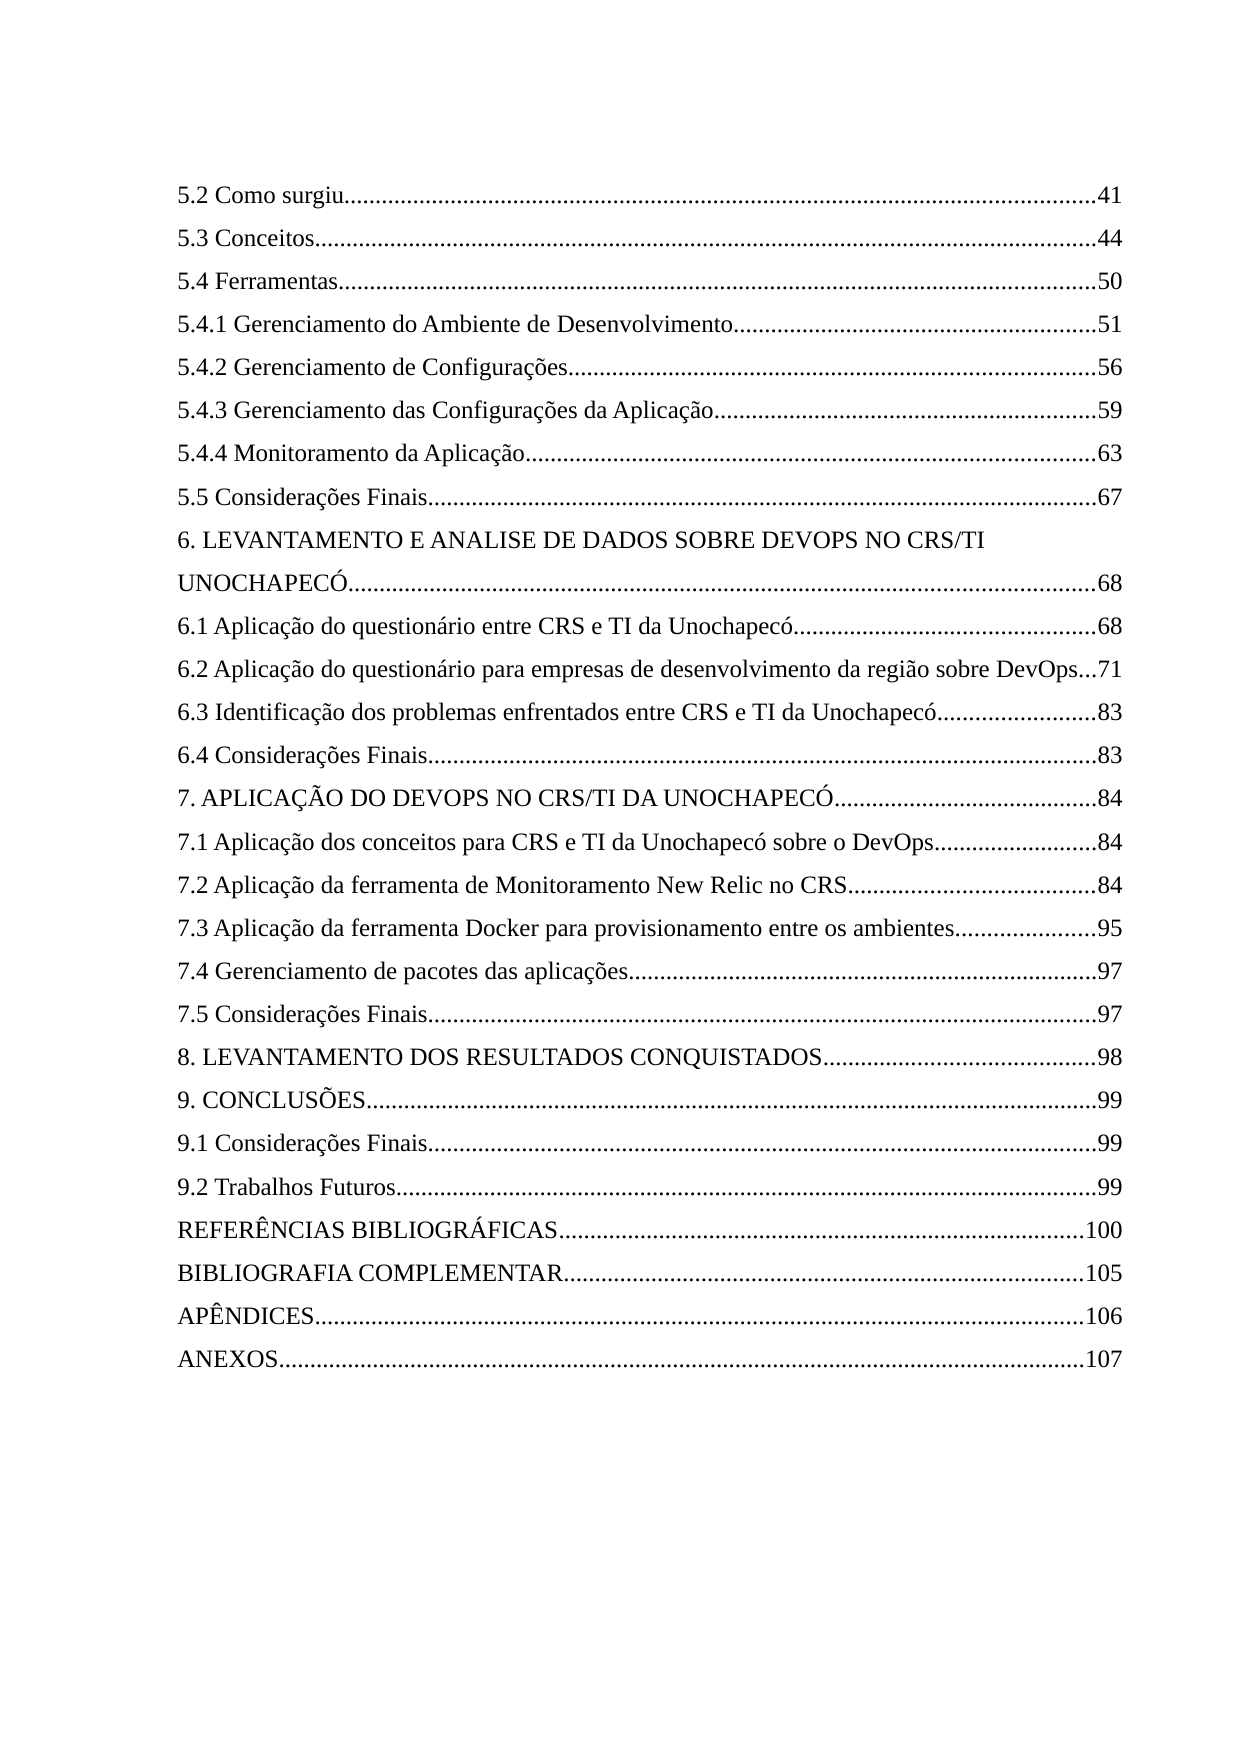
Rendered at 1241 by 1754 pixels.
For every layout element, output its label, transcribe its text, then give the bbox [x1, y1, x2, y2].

text 6.2 Aplicação do questionário para empresas de desenvolvimento da região sobre DevOps 71 [177, 654, 1122, 683]
text 9.1 Considerações Finais 99 [177, 1128, 1122, 1157]
text 9. CONCLUSÕES 99 [177, 1085, 1122, 1114]
text 7.2 Aplicação da ferramenta de Monitoramento New Relic no CRS 84 [177, 870, 1122, 898]
text 7.4 Gerenciamento de pacotes das aplicações 97 [177, 956, 1122, 985]
text 5.4.4 Monitoramento da Aplicação 63 [177, 438, 1122, 467]
text 7.3 Aplicação da ferramenta Docker para provisionamento entre os ambientes 95 [177, 913, 1122, 942]
text 6. LEVANTAMENTO E ANALISE DE DADOS SOBRE DEVOPS NO CRS/TI UNOCHAPECÓ 68 [177, 525, 1122, 597]
text 6.1 Aplicação do questionário entre CRS e TI da Unochapecó 68 [177, 611, 1122, 640]
text 5.4.3 Gerenciamento das Configurações da Aplicação 59 [177, 395, 1122, 424]
text 5.2 Como surgiu 41 [177, 180, 1122, 208]
text 7. APLICAÇÃO DO DEVOPS NO CRS/TI DA UNOCHAPECÓ 84 [177, 783, 1122, 812]
text 5.3 Conceitos 44 [177, 223, 1122, 252]
text REFERÊNCIAS BIBLIOGRÁFICAS 100 [177, 1215, 1122, 1243]
text 5.4.1 Gerenciamento do Ambiente de Desenvolvimento 51 [177, 309, 1122, 338]
text 8. LEVANTAMENTO DOS RESULTADOS CONQUISTADOS 98 [177, 1042, 1122, 1071]
text BIBLIOGRAFIA COMPLEMENTAR 105 [177, 1258, 1122, 1287]
text 5.4 Ferramentas 50 [177, 266, 1122, 295]
text 6.4 Considerações Finais 83 [177, 740, 1122, 769]
text 7.5 Considerações Finais 97 [177, 999, 1122, 1028]
text 7.1 Aplicação dos conceitos para CRS e TI da Unochapecó sobre o DevOps 84 [177, 827, 1122, 855]
text 5.4.2 Gerenciamento de Configurações 56 [177, 352, 1122, 381]
text 9.2 Trabalhos Futuros 99 [177, 1172, 1122, 1200]
text APÊNDICES 106 [177, 1301, 1122, 1330]
text ANEXOS 107 [177, 1344, 1122, 1373]
text 5.5 Considerações Finais 67 [177, 482, 1122, 510]
text 6.3 Identificação dos problemas enfrentados entre CRS e TI da Unochapecó 83 [177, 697, 1122, 726]
